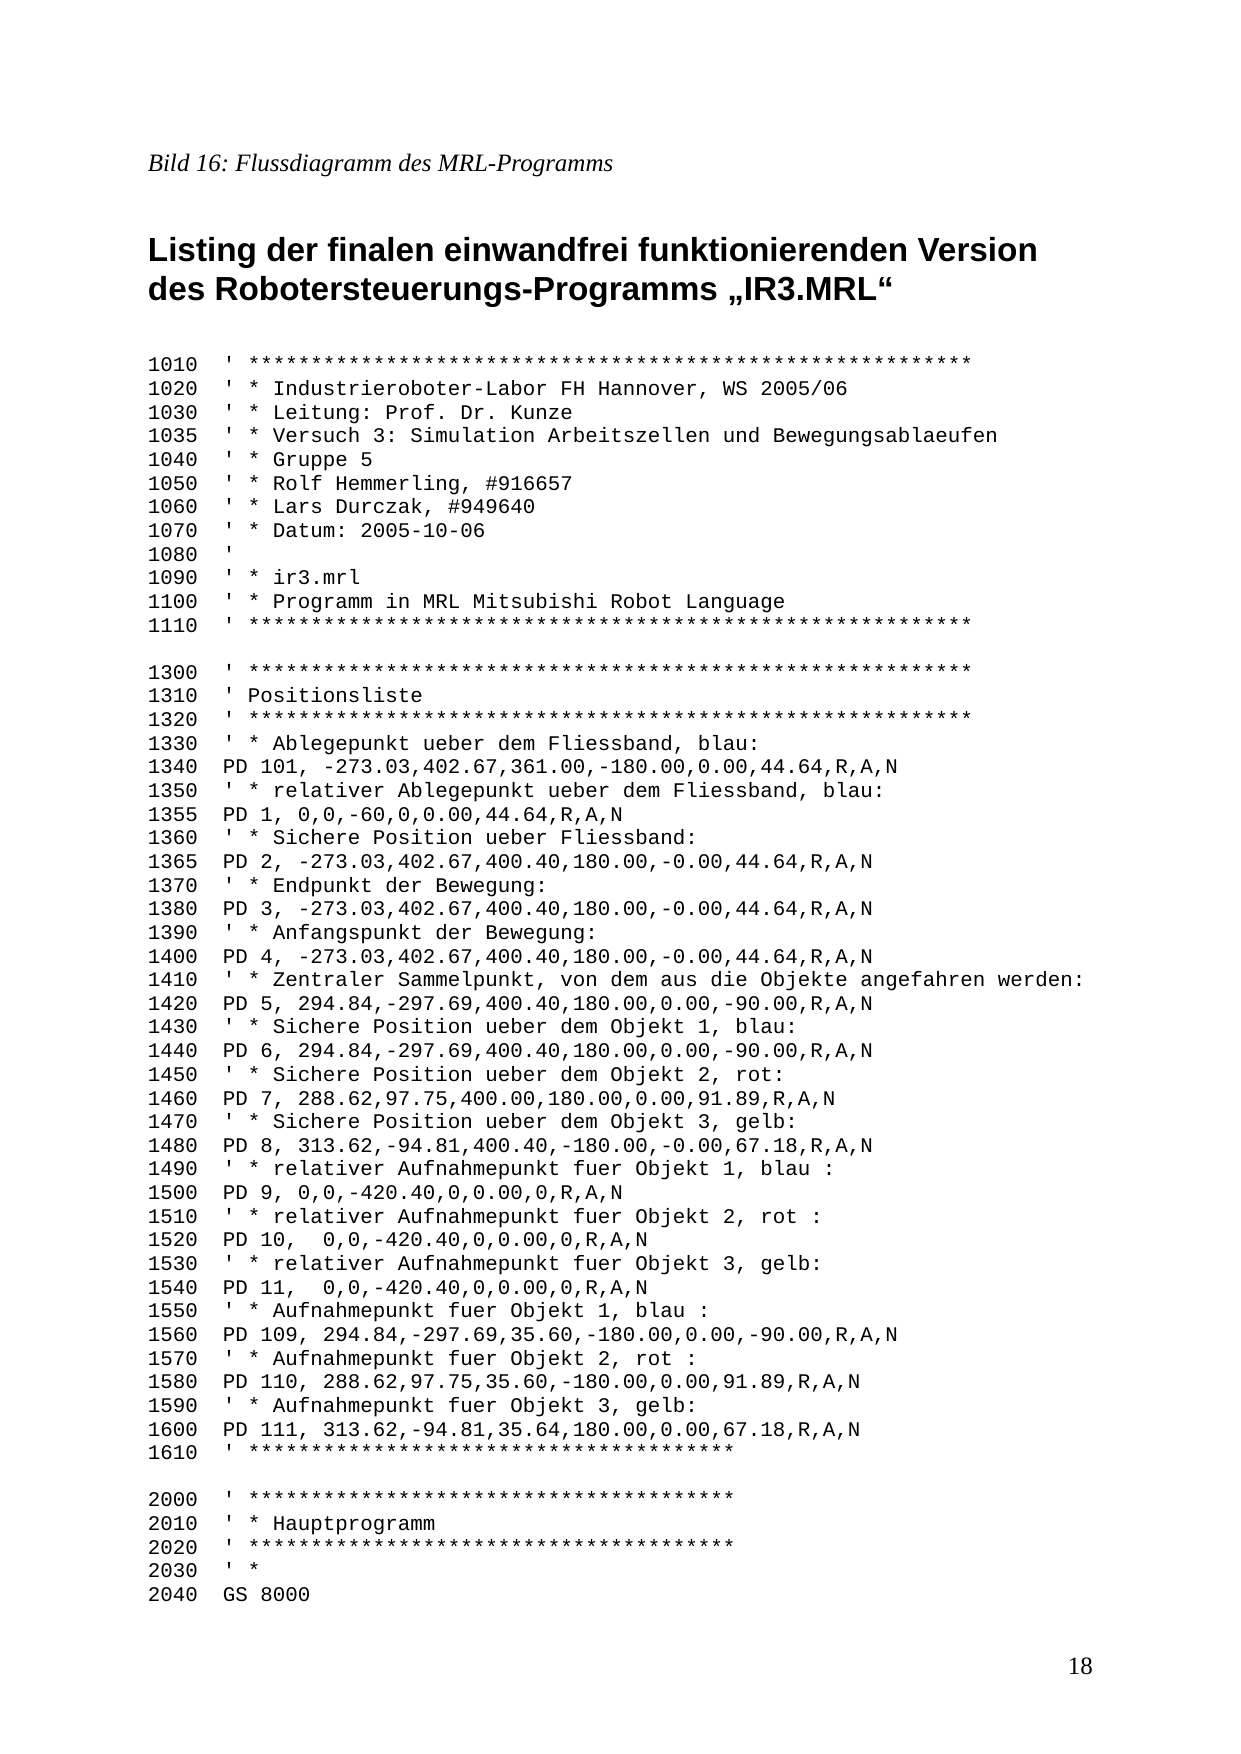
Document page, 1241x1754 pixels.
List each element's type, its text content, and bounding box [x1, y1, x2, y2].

text 1390 ' * Anfangspunkt der Bewegung: [148, 922, 1093, 946]
text 1450 ' * Sichere Position ueber dem Objekt 2, rot: [148, 1064, 1093, 1087]
text 1340 PD 101, -273.03,402.67,361.00,-180.00,0.00,44.64,R,A,N [148, 756, 1093, 780]
text 2020 ' *************************************** [148, 1537, 1093, 1560]
text 1610 ' *************************************** [148, 1442, 1093, 1466]
text 1380 PD 3, -273.03,402.67,400.40,180.00,-0.00,44.64,R,A,N [148, 898, 1093, 922]
text 1420 PD 5, 294.84,-297.69,400.40,180.00,0.00,-90.00,R,A,N [148, 993, 1093, 1017]
text 1020 ' * Industrieroboter-Labor FH Hannover, WS 2005/06 [148, 378, 1093, 402]
text 1370 ' * Endpunkt der Bewegung: [148, 875, 1093, 898]
text 1010 ' ********************************************************** [148, 354, 1093, 378]
text 1090 ' * ir3.mrl [148, 567, 1093, 591]
text 2040 GS 8000 [148, 1584, 1093, 1608]
text 1490 ' * relativer Aufnahmepunkt fuer Objekt 1, blau : [148, 1158, 1093, 1182]
text 1035 ' * Versuch 3: Simulation Arbeitszellen und Bewegungsablaeufen [148, 425, 1093, 449]
text 1560 PD 109, 294.84,-297.69,35.60,-180.00,0.00,-90.00,R,A,N [148, 1324, 1093, 1348]
text 1070 ' * Datum: 2005-10-06 [148, 520, 1093, 544]
text 1470 ' * Sichere Position ueber dem Objekt 3, gelb: [148, 1111, 1093, 1135]
text 2010 ' * Hauptprogramm [148, 1513, 1093, 1537]
text 1580 PD 110, 288.62,97.75,35.60,-180.00,0.00,91.89,R,A,N [148, 1371, 1093, 1395]
text 1400 PD 4, -273.03,402.67,400.40,180.00,-0.00,44.64,R,A,N [148, 946, 1093, 969]
subtitle Listing der finalen einwandfrei funktionierenden Version des Robotersteuerungs-Programms „IR3.MRL“ [148, 230, 1093, 307]
text 1410 ' * Zentraler Sammelpunkt, von dem aus die Objekte angefahren werden: [148, 969, 1093, 993]
text 1350 ' * relativer Ablegepunkt ueber dem Fliessband, blau: [148, 780, 1093, 804]
text 1100 ' * Programm in MRL Mitsubishi Robot Language [148, 591, 1093, 614]
text 1360 ' * Sichere Position ueber Fliessband: [148, 827, 1093, 851]
text 2030 ' * [148, 1560, 1093, 1584]
text 1530 ' * relativer Aufnahmepunkt fuer Objekt 3, gelb: [148, 1253, 1093, 1277]
text 1600 PD 111, 313.62,-94.81,35.64,180.00,0.00,67.18,R,A,N [148, 1418, 1093, 1442]
text 1060 ' * Lars Durczak, #949640 [148, 496, 1093, 520]
text 1540 PD 11, 0,0,-420.40,0,0.00,0,R,A,N [148, 1277, 1093, 1300]
text 1430 ' * Sichere Position ueber dem Objekt 1, blau: [148, 1017, 1093, 1040]
text 1550 ' * Aufnahmepunkt fuer Objekt 1, blau : [148, 1300, 1093, 1324]
text 1310 ' Positionsliste [148, 686, 1093, 709]
text 1320 ' ********************************************************** [148, 709, 1093, 733]
text 1520 PD 10, 0,0,-420.40,0,0.00,0,R,A,N [148, 1229, 1093, 1253]
text 1330 ' * Ablegepunkt ueber dem Fliessband, blau: [148, 733, 1093, 756]
text 1590 ' * Aufnahmepunkt fuer Objekt 3, gelb: [148, 1395, 1093, 1418]
text 1050 ' * Rolf Hemmerling, #916657 [148, 473, 1093, 496]
text 1570 ' * Aufnahmepunkt fuer Objekt 2, rot : [148, 1348, 1093, 1371]
text 1030 ' * Leitung: Prof. Dr. Kunze [148, 402, 1093, 425]
text 1080 ' [148, 544, 1093, 567]
text 1365 PD 2, -273.03,402.67,400.40,180.00,-0.00,44.64,R,A,N [148, 851, 1093, 875]
text 1110 ' ********************************************************** [148, 614, 1093, 638]
text 1300 ' ********************************************************** [148, 662, 1093, 686]
text 1440 PD 6, 294.84,-297.69,400.40,180.00,0.00,-90.00,R,A,N [148, 1040, 1093, 1064]
text 1510 ' * relativer Aufnahmepunkt fuer Objekt 2, rot : [148, 1206, 1093, 1229]
text 1355 PD 1, 0,0,-60,0,0.00,44.64,R,A,N [148, 804, 1093, 827]
text 2000 ' *************************************** [148, 1489, 1093, 1513]
text 1040 ' * Gruppe 5 [148, 449, 1093, 473]
text Bild 16: Flussdiagramm des MRL-Programms [148, 148, 1093, 176]
text 1460 PD 7, 288.62,97.75,400.00,180.00,0.00,91.89,R,A,N [148, 1087, 1093, 1111]
text 1480 PD 8, 313.62,-94.81,400.40,-180.00,-0.00,67.18,R,A,N [148, 1135, 1093, 1158]
text 1500 PD 9, 0,0,-420.40,0,0.00,0,R,A,N [148, 1182, 1093, 1206]
